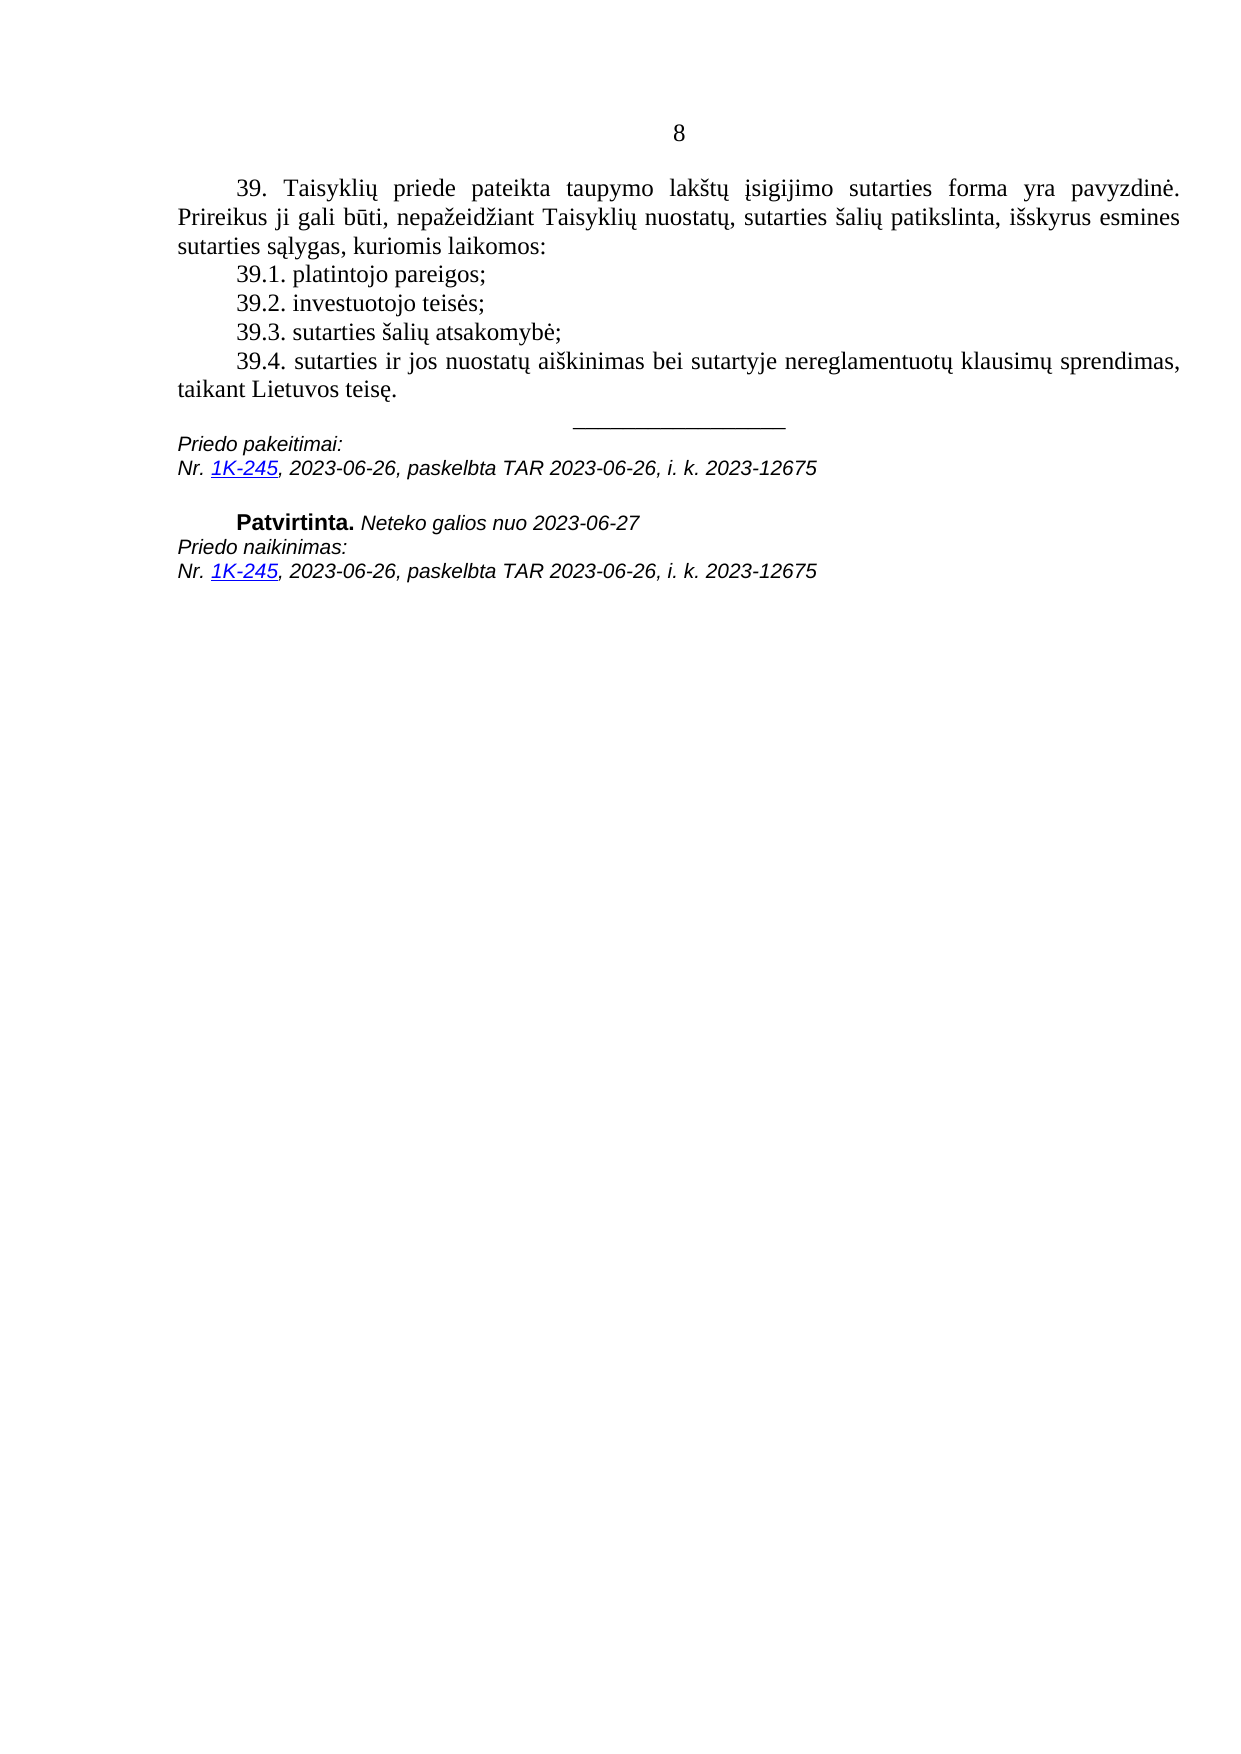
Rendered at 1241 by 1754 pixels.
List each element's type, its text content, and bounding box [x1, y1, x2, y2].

text _________________ [177, 403, 1181, 432]
text 39.2. investuotojo teisės; [177, 288, 1181, 317]
text 39. Taisyklių priede pateikta taupymo lakštų įsigijimo sutarties forma yra pavyzdinė. Prireikus ji gali būti, nepažeidžiant Taisyklių nuostatų, sutarties šalių patikslinta, išskyrus esmines sutarties sąlygas, kuriomis laikomos: [177, 173, 1181, 259]
text Patvirtinta. Neteko galios nuo 2023-06-27 [177, 509, 1181, 535]
text Nr. 1K-245, 2023-06-26, paskelbta TAR 2023-06-26, i. k. 2023-12675 [177, 559, 1181, 583]
text Priedo naikinimas: [177, 535, 1181, 559]
text Nr. 1K-245, 2023-06-26, paskelbta TAR 2023-06-26, i. k. 2023-12675 [177, 456, 1181, 480]
text 39.1. platintojo pareigos; [177, 259, 1181, 288]
text Priedo pakeitimai: [177, 432, 1181, 456]
text 39.3. sutarties šalių atsakomybė; [177, 317, 1181, 346]
text 39.4. sutarties ir jos nuostatų aiškinimas bei sutartyje nereglamentuotų klausimų sprendimas, taikant Lietuvos teisę. [177, 346, 1181, 403]
